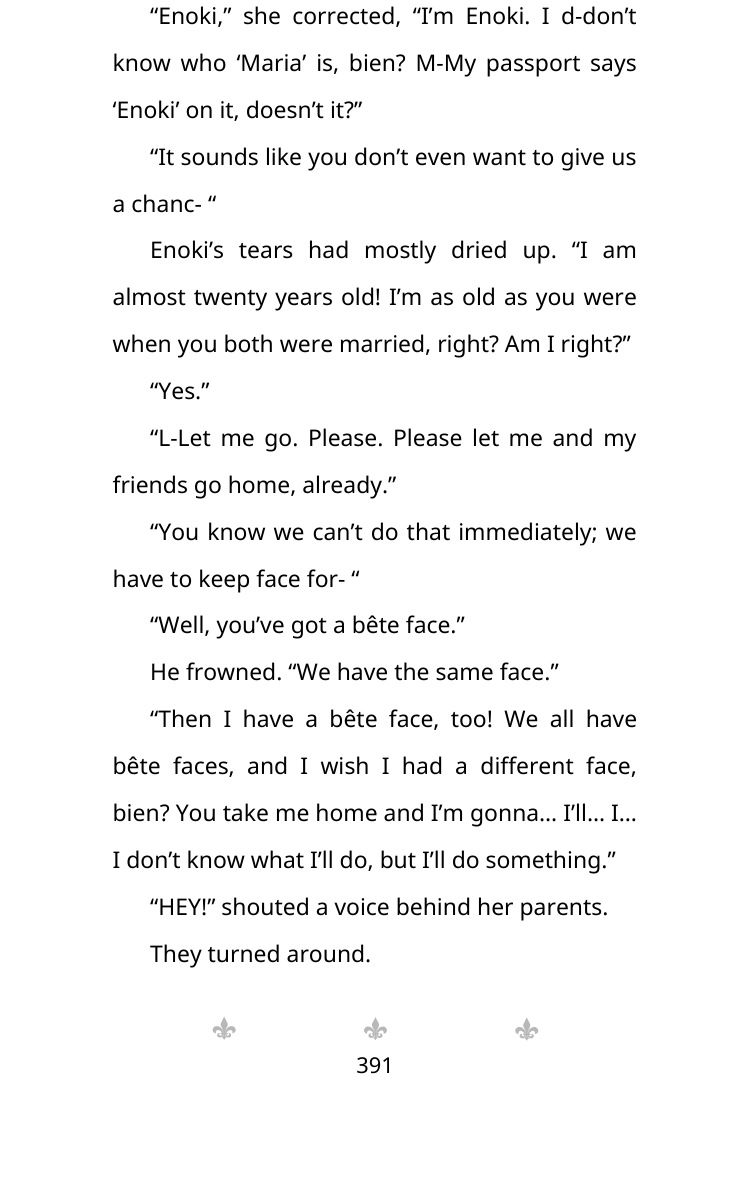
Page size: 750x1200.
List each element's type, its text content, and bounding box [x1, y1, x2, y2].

text “You know we can’t do that immediately; we have to keep face for- “ [112, 516, 637, 594]
text He frowned. “We have the same face.” [112, 656, 637, 687]
text “Enoki,” she corrected, “I’m Enoki. I d-don’t know who ‘Maria’ is, bien? M-My passport says ‘Enoki’ on it, doesn’t it?” [112, 0, 637, 125]
text They turned around. [112, 937, 637, 969]
text “Yes.” [112, 375, 637, 406]
text “It sounds like you don’t even want to give us a chanc- “ [112, 141, 637, 219]
text “Then I have a bête face, too! We all have bête faces, and I wish I had a different face, bien? You take me home and I’m gonna… I’ll… I… I don’t know what I’ll do, but I’ll do something.” [112, 703, 637, 875]
text Enoki’s tears had mostly dried up. “I am almost twenty years old! I’m as old as you were when you both were married, right? Am I right?” [112, 234, 637, 359]
text “L-Let me go. Please. Please let me and my friends go home, already.” [112, 422, 637, 500]
text “HEY!” shouted a voice behind her parents. [112, 891, 637, 922]
text “Well, you’ve got a bête face.” [112, 609, 637, 641]
